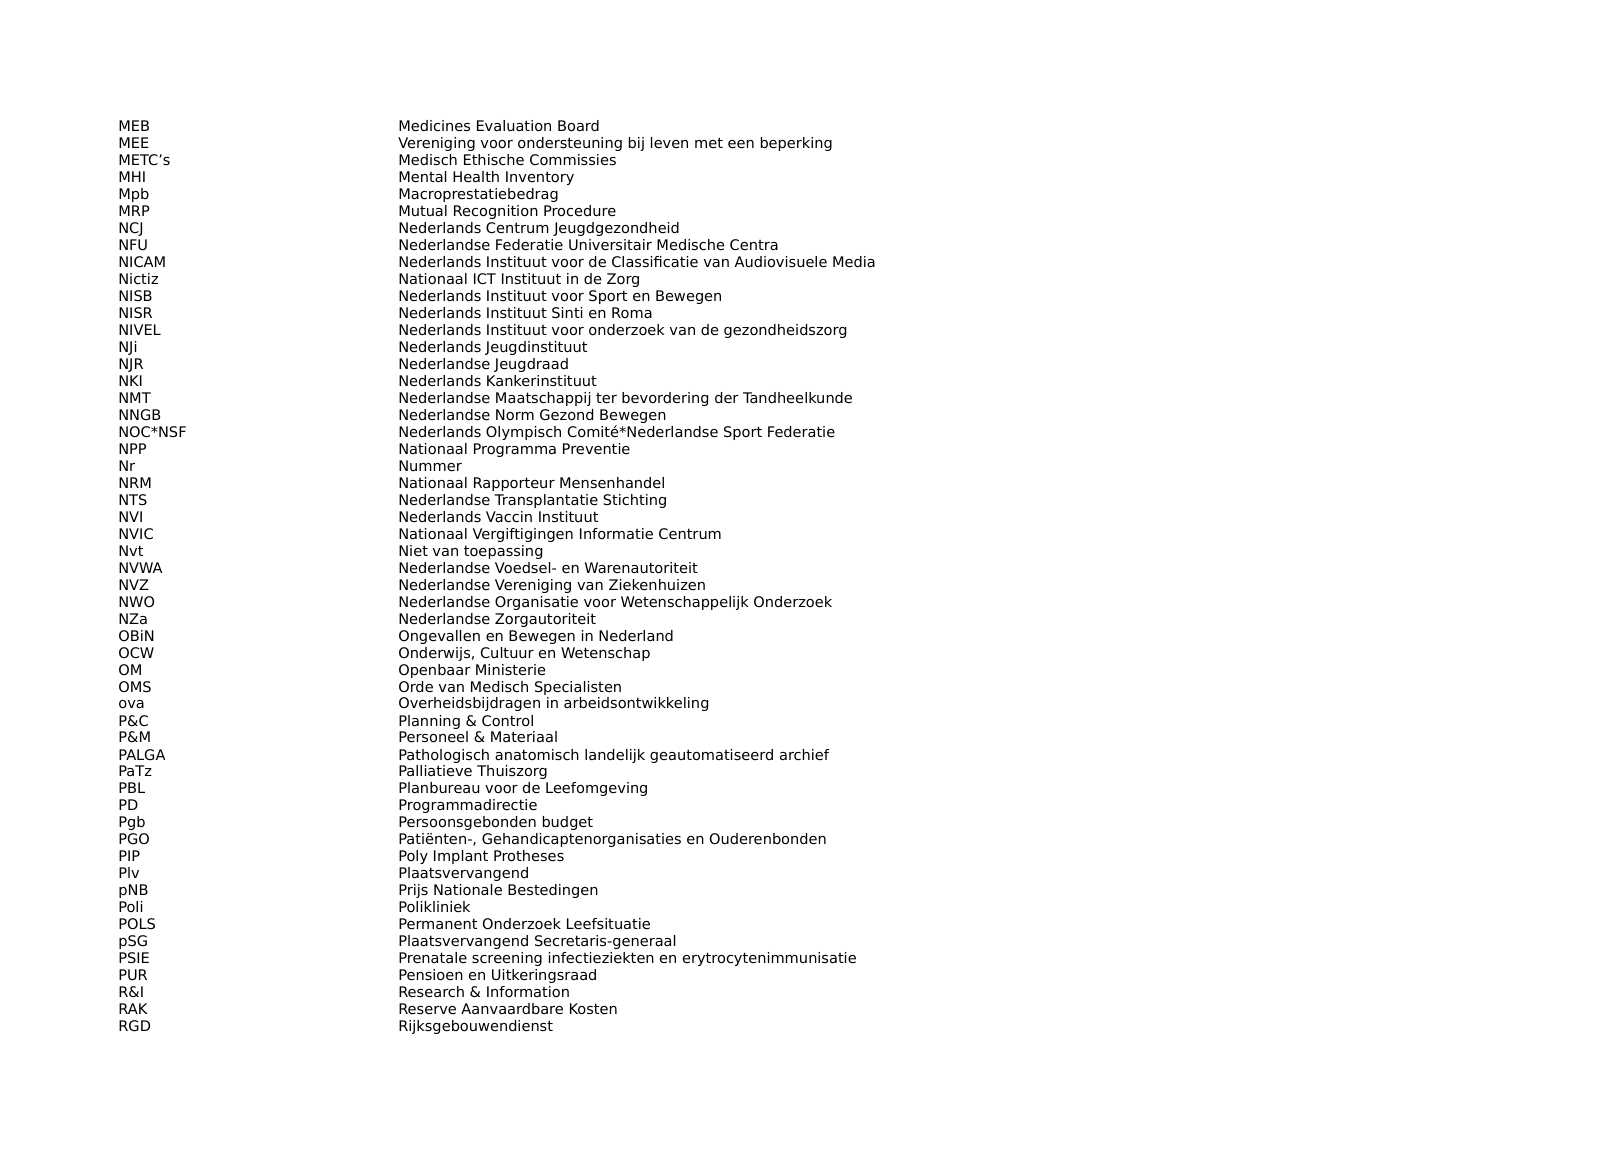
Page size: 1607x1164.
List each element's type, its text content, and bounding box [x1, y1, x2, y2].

table_cell P&M [118, 729, 392, 746]
table_cell Research & Information [392, 984, 1488, 1001]
table_cell Nationaal Rapporteur Mensenhandel [392, 475, 1488, 492]
table_cell NZa [118, 611, 392, 627]
table_cell Nederlands Olympisch Comité*Nederlandse Sport Federatie [392, 424, 1488, 441]
table_cell RGD [118, 1018, 392, 1035]
table_cell Nederlandse Federatie Universitair Medische Centra [392, 237, 1488, 254]
table_cell Mpb [118, 186, 392, 203]
table_cell PGO [118, 831, 392, 848]
table_cell Permanent Onderzoek Leefsituatie [392, 916, 1488, 933]
table_cell ova [118, 695, 392, 712]
table_cell Overheidsbijdragen in arbeidsontwikkeling [392, 695, 1488, 712]
table_cell NNGB [118, 407, 392, 424]
table_cell Nederlandse Zorgautoriteit [392, 611, 1488, 627]
table_cell NJi [118, 339, 392, 356]
table_cell Plaatsvervangend Secretaris-generaal [392, 933, 1488, 950]
table_cell NRM [118, 475, 392, 492]
table_cell Palliatieve Thuiszorg [392, 763, 1488, 780]
table_cell PSIE [118, 950, 392, 967]
table_cell NFU [118, 237, 392, 254]
table_cell PALGA [118, 746, 392, 763]
table_cell Nederlandse Vereniging van Ziekenhuizen [392, 577, 1488, 593]
table_cell Nvt [118, 543, 392, 559]
table_cell Personeel & Materiaal [392, 729, 1488, 746]
table_cell NMT [118, 390, 392, 407]
table_cell Prijs Nationale Bestedingen [392, 882, 1488, 899]
table_cell Persoonsgebonden budget [392, 814, 1488, 831]
table_cell Orde van Medisch Specialisten [392, 679, 1488, 695]
table_cell Nummer [392, 458, 1488, 475]
table_cell Polikliniek [392, 899, 1488, 916]
table_cell RAK [118, 1001, 392, 1018]
table_cell Nederlands Instituut voor Sport en Bewegen [392, 288, 1488, 305]
table_cell Nederlandse Maatschappij ter bevordering der Tandheelkunde [392, 390, 1488, 407]
table_cell Nederlands Instituut voor onderzoek van de gezondheidszorg [392, 322, 1488, 339]
table_cell MHI [118, 169, 392, 186]
table_cell Patiënten-, Gehandicaptenorganisaties en Ouderenbonden [392, 831, 1488, 848]
table_cell Poly Implant Protheses [392, 848, 1488, 865]
table_cell NISR [118, 305, 392, 322]
table_cell OM [118, 661, 392, 678]
table_cell Nederlandse Voedsel- en Warenautoriteit [392, 560, 1488, 577]
table_cell Nederlands Centrum Jeugdgezondheid [392, 220, 1488, 237]
table_cell Medisch Ethische Commissies [392, 152, 1488, 169]
table_cell NVZ [118, 577, 392, 593]
table_cell OMS [118, 679, 392, 695]
table_cell NICAM [118, 254, 392, 271]
table_cell Niet van toepassing [392, 543, 1488, 559]
table_cell Vereniging voor ondersteuning bij leven met een beperking [392, 135, 1488, 152]
table_cell MRP [118, 203, 392, 220]
table_cell PD [118, 797, 392, 814]
table_cell Programmadirectie [392, 797, 1488, 814]
table_cell Planning & Control [392, 713, 1488, 729]
table_cell Nictiz [118, 271, 392, 288]
table_cell Onderwijs, Cultuur en Wetenschap [392, 645, 1488, 661]
table_cell pNB [118, 882, 392, 899]
table_cell Openbaar Ministerie [392, 661, 1488, 678]
table_cell Plaatsvervangend [392, 865, 1488, 882]
table_cell NPP [118, 441, 392, 458]
table_cell NIVEL [118, 322, 392, 339]
table_cell Nederlandse Organisatie voor Wetenschappelijk Onderzoek [392, 594, 1488, 611]
table_cell Prenatale screening infectieziekten en erytrocytenimmunisatie [392, 950, 1488, 967]
table_cell NKI [118, 373, 392, 390]
table_cell OCW [118, 645, 392, 661]
table_cell Nederlands Jeugdinstituut [392, 339, 1488, 356]
table_cell Nederlandse Jeugdraad [392, 356, 1488, 373]
table_cell NISB [118, 288, 392, 305]
table_cell OBiN [118, 628, 392, 644]
table_cell POLS [118, 916, 392, 933]
table_cell NTS [118, 492, 392, 509]
table_cell P&C [118, 713, 392, 729]
table_cell MEB [118, 118, 392, 135]
table_cell Nederlandse Transplantatie Stichting [392, 492, 1488, 509]
table_cell MEE [118, 135, 392, 152]
table_cell Pensioen en Uitkeringsraad [392, 967, 1488, 984]
table_cell Poli [118, 899, 392, 916]
table_cell Pgb [118, 814, 392, 831]
table_cell NJR [118, 356, 392, 373]
table_cell NVWA [118, 560, 392, 577]
table_cell Medicines Evaluation Board [392, 118, 1488, 135]
table_cell Macroprestatiebedrag [392, 186, 1488, 203]
table_cell Nationaal Programma Preventie [392, 441, 1488, 458]
table_cell Nationaal Vergiftigingen Informatie Centrum [392, 526, 1488, 543]
table_cell Pathologisch anatomisch landelijk geautomatiseerd archief [392, 746, 1488, 763]
table_cell PIP [118, 848, 392, 865]
table_cell NVIC [118, 526, 392, 543]
table_cell PBL [118, 780, 392, 797]
table_cell Plv [118, 865, 392, 882]
table_cell PUR [118, 967, 392, 984]
table_cell NOC*NSF [118, 424, 392, 441]
table_cell Nr [118, 458, 392, 475]
table_cell Mutual Recognition Procedure [392, 203, 1488, 220]
table_cell Rijksgebouwendienst [392, 1018, 1488, 1035]
table_cell Planbureau voor de Leefomgeving [392, 780, 1488, 797]
table_cell R&I [118, 984, 392, 1001]
table_cell Nederlandse Norm Gezond Bewegen [392, 407, 1488, 424]
table_cell Nederlands Instituut voor de Classificatie van Audiovisuele Media [392, 254, 1488, 271]
table_cell NCJ [118, 220, 392, 237]
table_cell Nederlands Vaccin Instituut [392, 509, 1488, 526]
table_cell PaTz [118, 763, 392, 780]
table_cell Ongevallen en Bewegen in Nederland [392, 628, 1488, 644]
table_cell NWO [118, 594, 392, 611]
table_cell Nationaal ICT Instituut in de Zorg [392, 271, 1488, 288]
table_cell pSG [118, 933, 392, 950]
table_cell METC’s [118, 152, 392, 169]
table_cell Reserve Aanvaardbare Kosten [392, 1001, 1488, 1018]
table_cell Mental Health Inventory [392, 169, 1488, 186]
table_cell Nederlands Instituut Sinti en Roma [392, 305, 1488, 322]
table_cell NVI [118, 509, 392, 526]
table_cell Nederlands Kankerinstituut [392, 373, 1488, 390]
